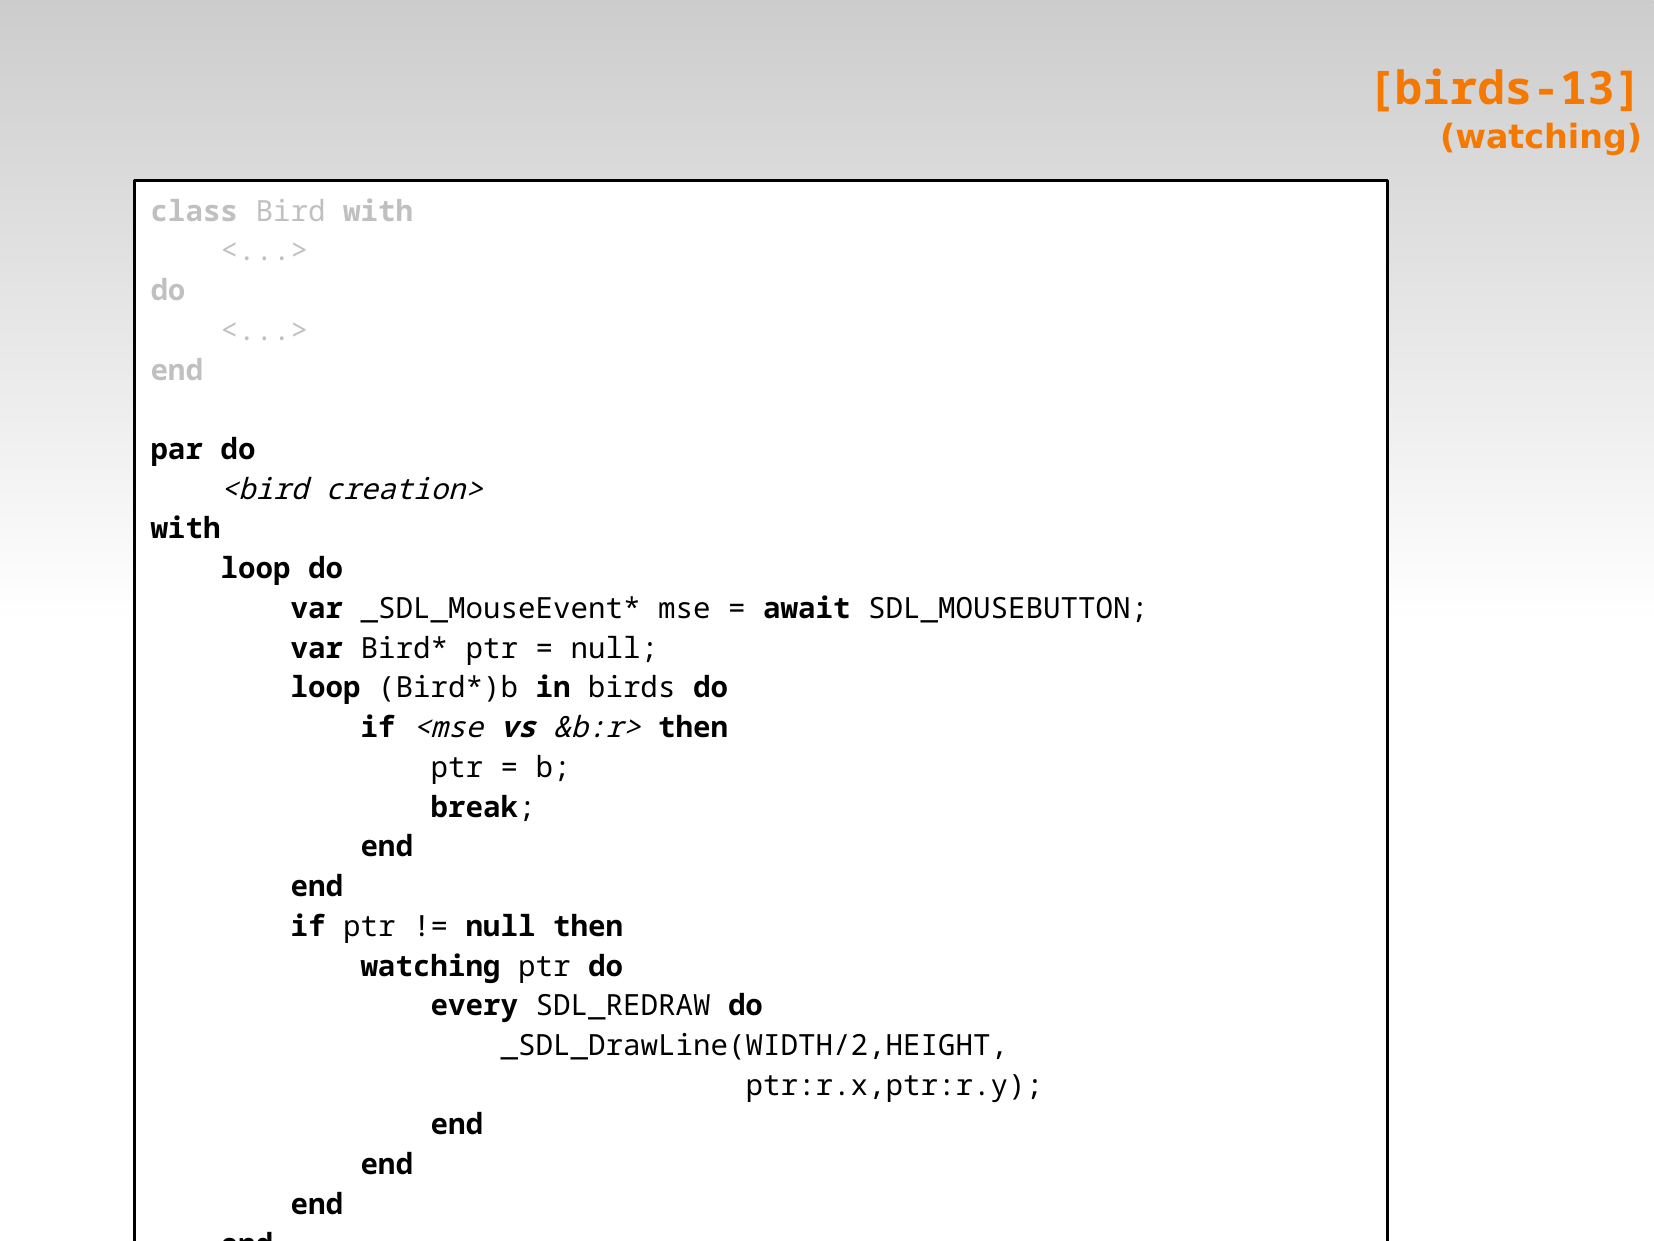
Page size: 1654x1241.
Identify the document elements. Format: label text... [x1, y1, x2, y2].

title [birds-13] (watching) [154, 2, 1643, 210]
text_box class Bird with <...> do <...> end par do <bird creation> with loop do var _SDL_MouseEvent* mse = await SDL_MOUSEBUTTON; var Bird* ptr = null; loop (Bird*)b in birds do if <mse vs &b:r> then ptr = b; break; end end if ptr != null then watching ptr do every SDL_REDRAW do _SDL_DrawLine(WIDTH/2,HEIGHT, ptr:r.x,ptr:r.y); end end end end end [134, 180, 1388, 1174]
